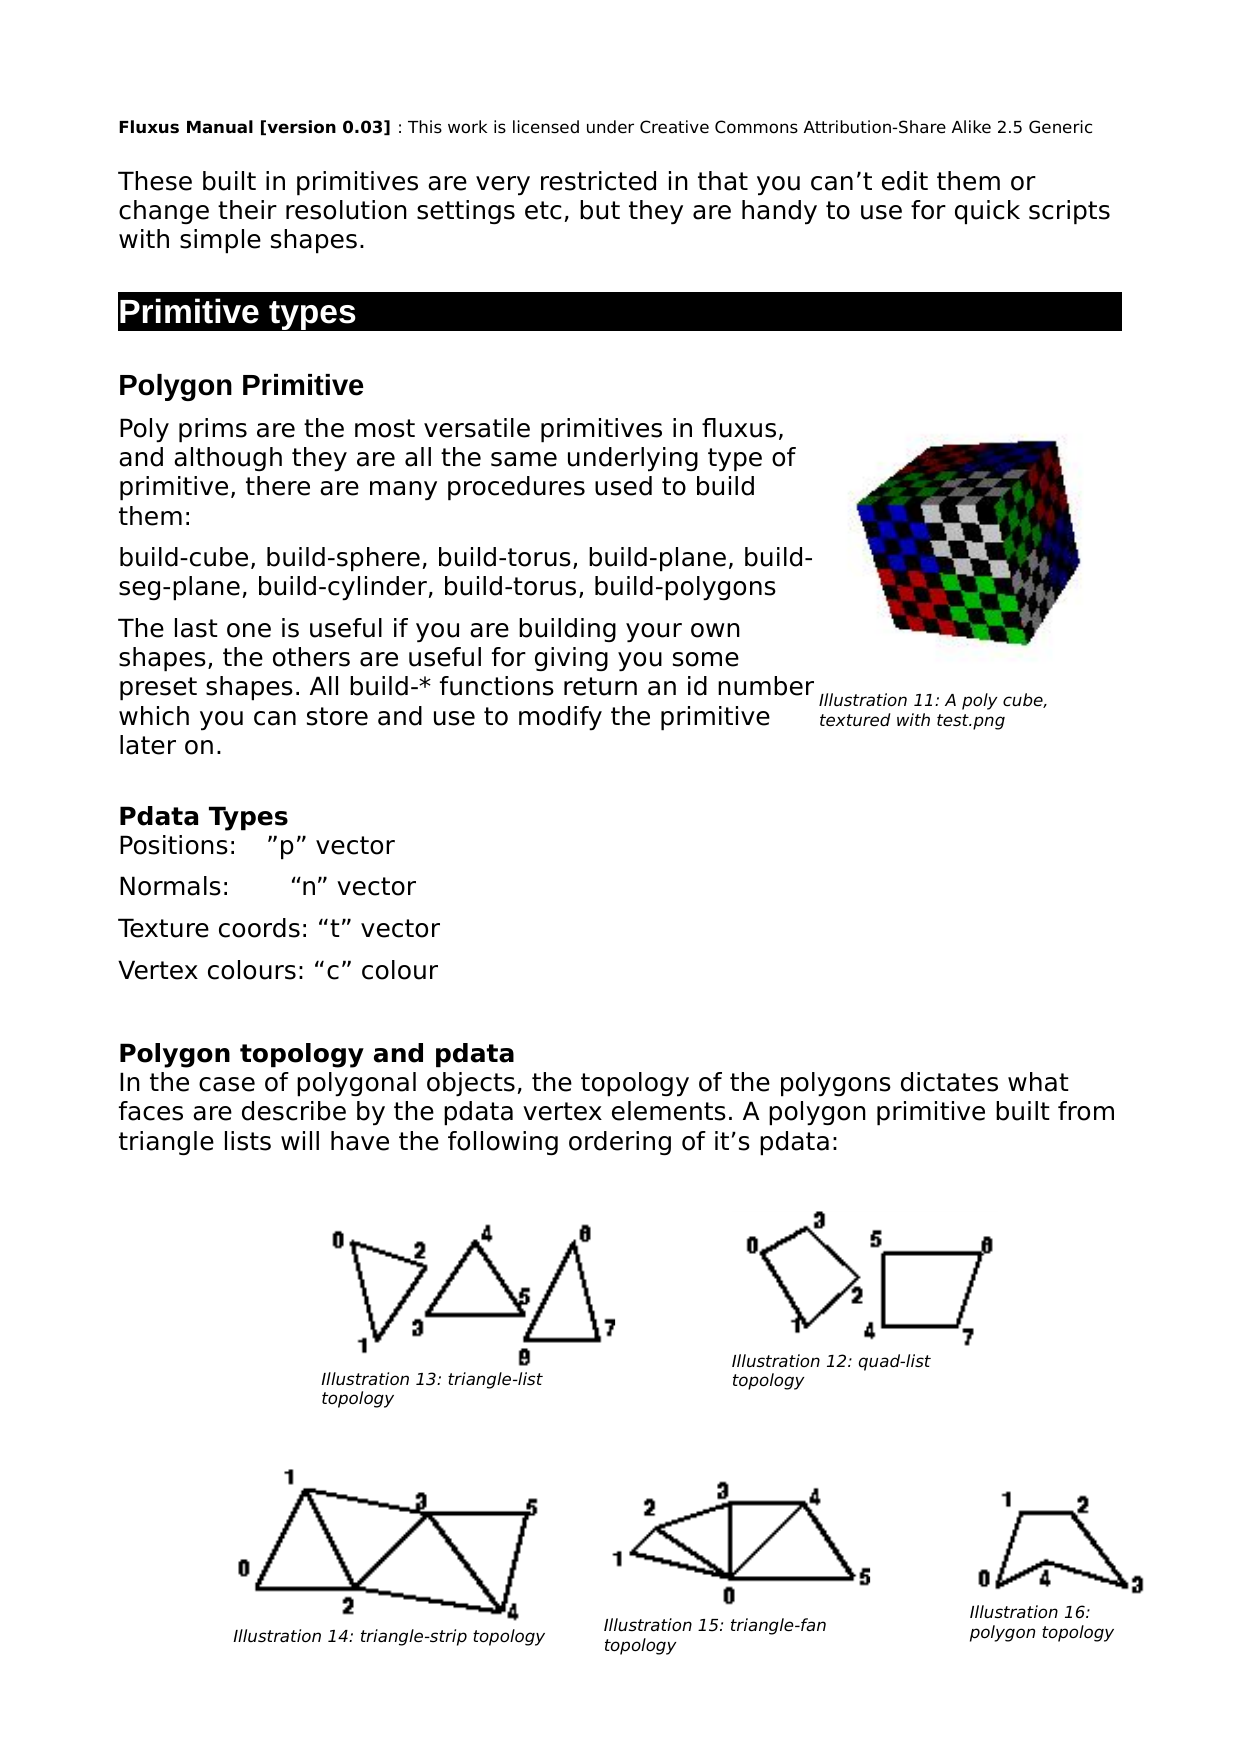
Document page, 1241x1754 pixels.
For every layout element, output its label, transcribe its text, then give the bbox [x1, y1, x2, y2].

text Illustration 14: triangle-strip topology [233, 1627, 550, 1646]
text Illustration 13: triangle-list topology [321, 1370, 615, 1408]
text In the case of polygonal objects, the topology of the polygons dictates what faces are describe by the pdata vertex elements. A polygon primitive built from triangle lists will have the following ordering of it’s pdata: [118, 1068, 1122, 1156]
text Positions: ”p” vector [118, 831, 1122, 860]
text The last one is useful if you are building your own shapes, the others are useful for giving you some preset shapes. All build-* functions return an id number which you can store and use to modify the primitive later on. [118, 614, 1122, 760]
text Texture coords: “t” vector [118, 914, 1122, 943]
text Polygon topology and pdata [118, 1039, 1122, 1068]
text Illustration 12: quad-list topology [732, 1352, 998, 1390]
text Pdata Types [118, 802, 1122, 831]
picture [731, 1210, 999, 1352]
text build-cube, build-sphere, build-torus, build-plane, build-seg-plane, build-cylinder, build-torus, build-polygons [118, 543, 819, 602]
picture [819, 406, 1115, 692]
subtitle Polygon Primitive [118, 368, 1122, 406]
text Illustration 16: polygon topology [969, 1604, 1157, 1642]
text Illustration 15: triangle-fan topology [603, 1617, 870, 1655]
picture [969, 1484, 1158, 1604]
picture [321, 1213, 616, 1370]
text Vertex colours: “c” colour [118, 956, 1122, 985]
subtitle Primitive types [118, 292, 1122, 331]
picture [603, 1470, 871, 1617]
picture [233, 1468, 550, 1627]
text Illustration 11: A poly cube, textured with test.png [819, 692, 1114, 730]
text Normals: “n” vector [118, 872, 1122, 902]
text Poly prims are the most versatile primitives in fluxus, and although they are all the same underlying type of primitive, there are many procedures used to build them: [118, 414, 819, 531]
text These built in primitives are very restricted in that you can’t edit them or change their resolution settings etc, but they are handy to use for quick scripts with simple shapes. [118, 167, 1122, 254]
